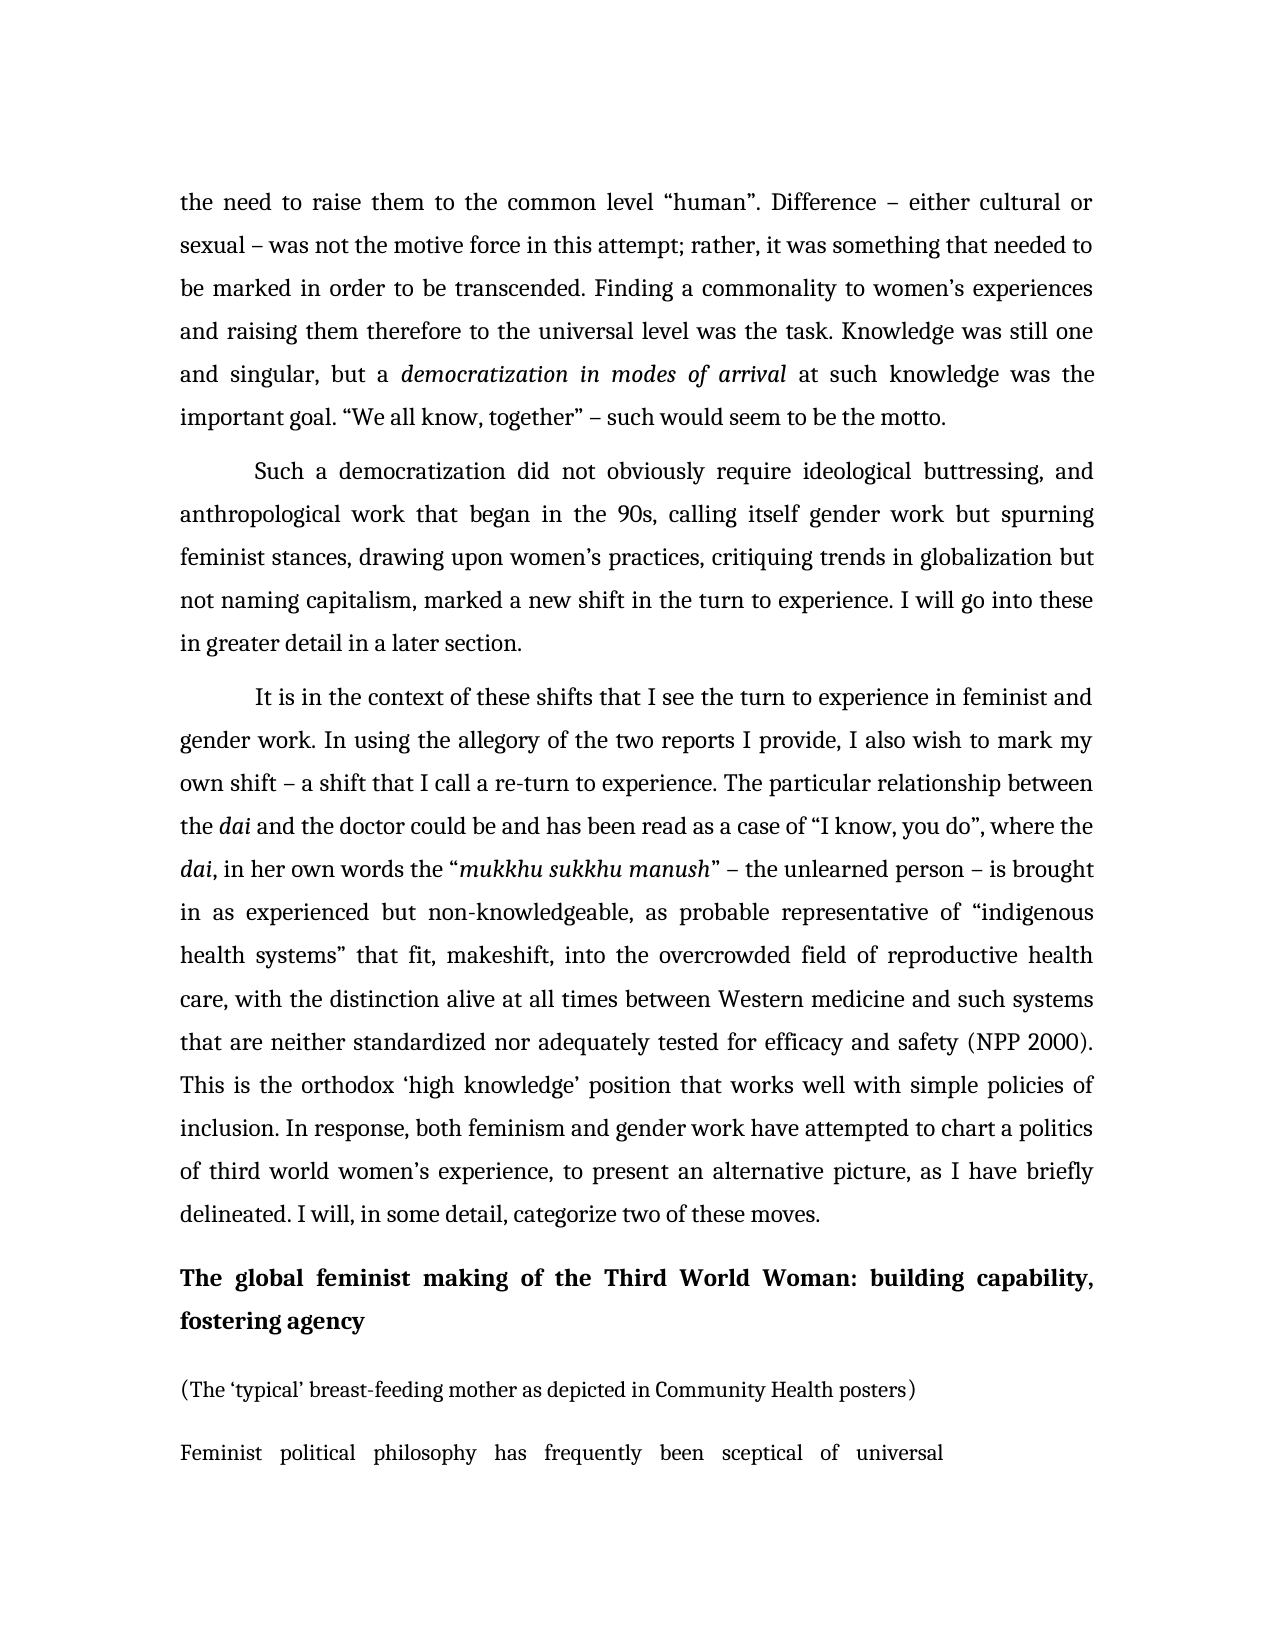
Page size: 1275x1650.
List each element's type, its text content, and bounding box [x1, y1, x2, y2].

text the need to raise them to the common level “human”. Difference – either cultural or sexual – was not the motive force in this attempt; rather, it was something that needed to be marked in order to be transcended. Finding a commonality to women’s experiences and raising them therefore to the universal level was the task. Knowledge was still one and singular, but a democratization in modes of arrival at such knowledge was the important goal. “We all know, together” – such would seem to be the motto. [180, 187, 1095, 432]
text Such a democratization did not obviously require ideological buttressing, and anthropological work that began in the 90s, calling itself gender work but spurning feminist stances, drawing upon women’s practices, critiquing trends in globalization but not naming capitalism, marked a new shift in the turn to experience. I will go into these in greater detail in a later section. [180, 457, 1095, 658]
text The global feminist making of the Third World Woman: building capability, fostering agency [180, 1264, 1095, 1336]
text (The ‘typical’ breast-feeding mother as depicted in Community Health posters) [180, 1375, 1020, 1404]
text Feminist political philosophy has frequently been sceptical of universal [180, 1439, 945, 1466]
text It is in the context of these shifts that I see the turn to experience in feminist and gender work. In using the allegory of the two reports I provide, I also wish to mark my own shift – a shift that I call a re-turn to experience. The particular relationship between the dai and the doctor could be and has been read as a case of “I know, you do”, where the dai, in her own words the “mukkhu sukkhu manush” – the unlearned person – is brought in as experienced but non-knowledgeable, as probable representative of “indigenous health systems” that fit, makeshift, into the overcrowded field of reproductive health care, with the distinction alive at all times between Western medicine and such systems that are neither standardized nor adequately tested for efficacy and safety (NPP 2000). This is the orthodox ‘high knowledge’ position that works well with simple policies of inclusion. In response, both feminism and gender work have attempted to chart a politics of third world women’s experience, to present an alternative picture, as I have briefly delineated. I will, in some detail, categorize two of these moves. [180, 683, 1095, 1229]
